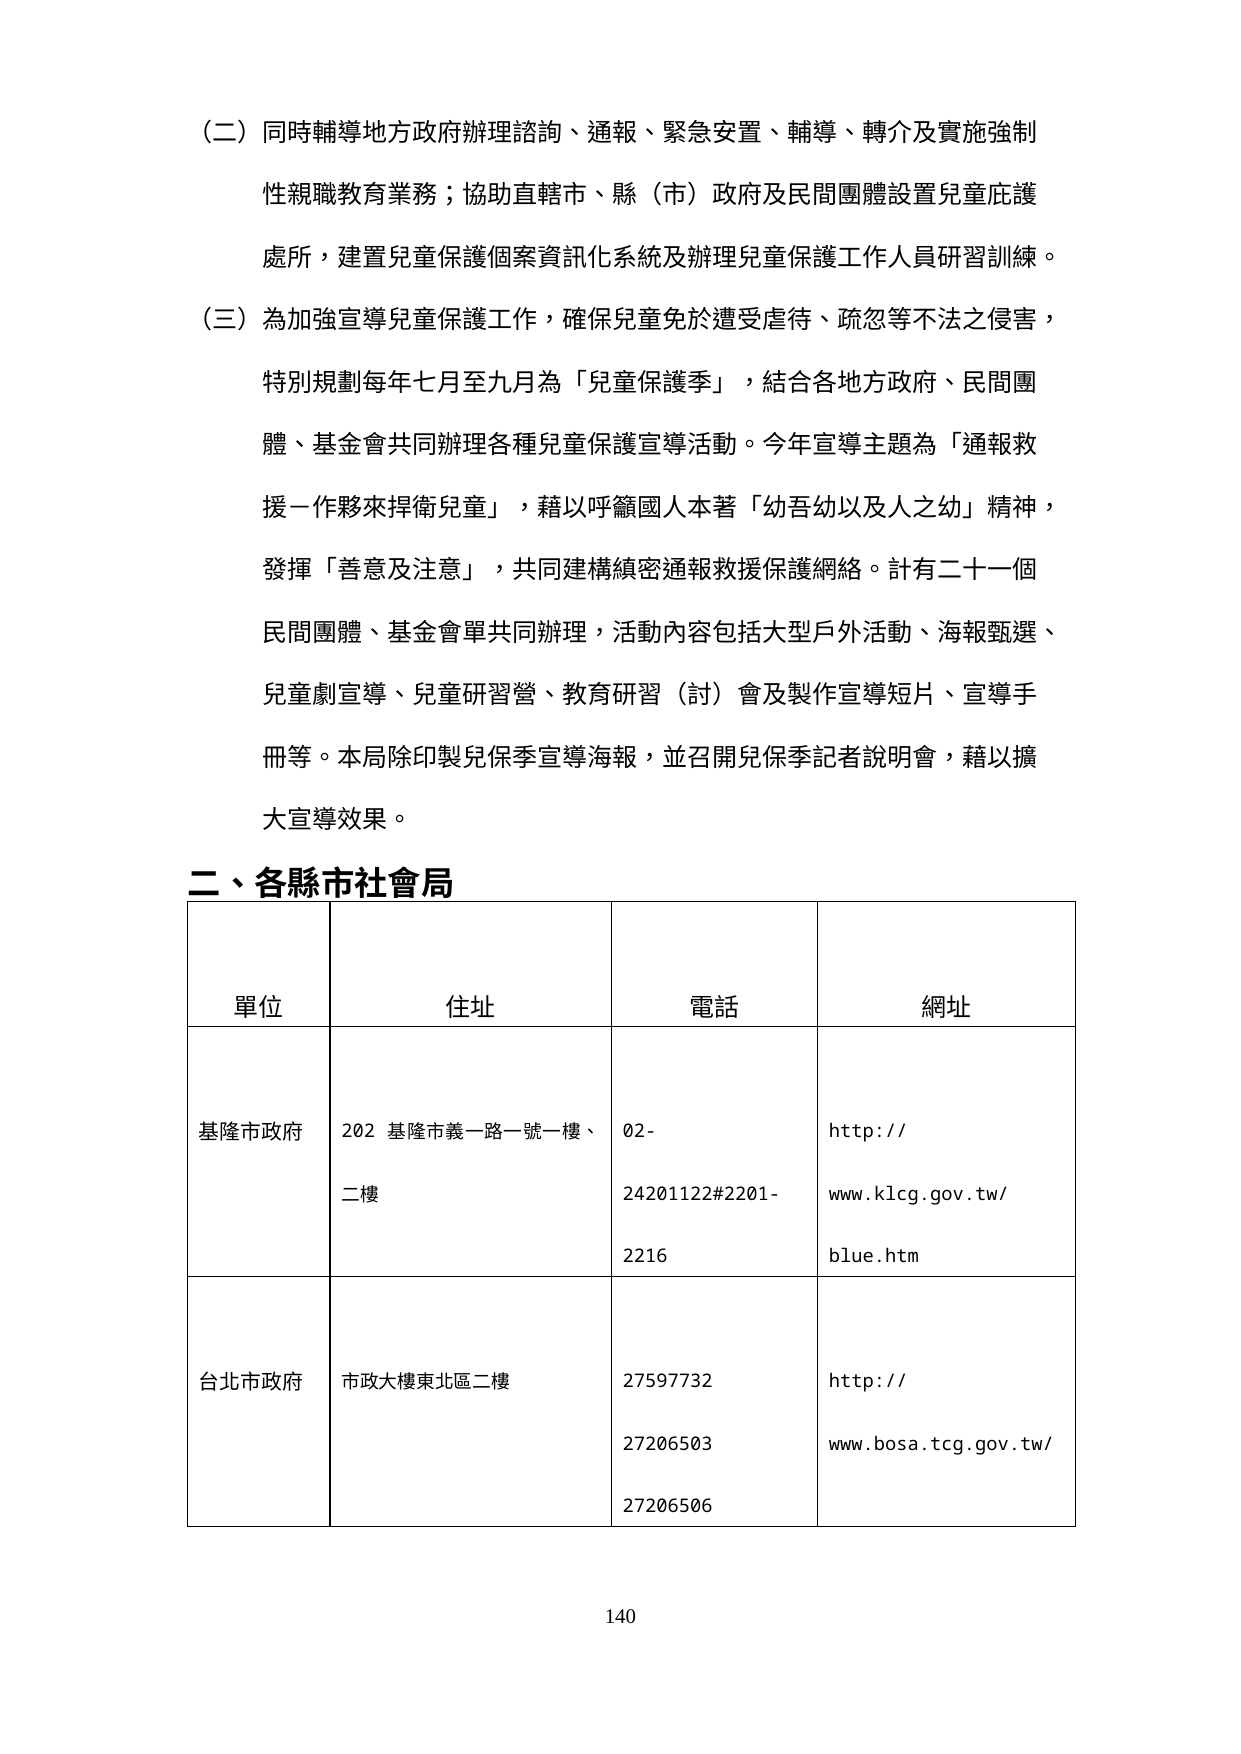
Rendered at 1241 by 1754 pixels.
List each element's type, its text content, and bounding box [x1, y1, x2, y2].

table_cell 02-24201122#2201-2216 [612, 1027, 817, 1276]
table_header 單位 [188, 902, 329, 1026]
table_cell http://www.bosa.tcg.gov.tw/ [818, 1277, 1075, 1526]
table_header 電話 [612, 902, 817, 1026]
table_header 網址 [818, 902, 1075, 1026]
table_cell http://www.klcg.gov.tw/blue.htm [818, 1027, 1075, 1276]
text 二、各縣市社會局 [187, 839, 1053, 901]
table_cell 27597732 27206503 27206506 [612, 1277, 817, 1526]
table_cell 202 基隆市義一路一號一樓、二樓 [331, 1027, 611, 1276]
table_header 住址 [331, 902, 611, 1026]
table_cell 台北市政府 [188, 1277, 329, 1526]
text （二）同時輔導地方政府辦理諮詢、通報、緊急安置、輔導、轉介及實施強制性親職教育業務；協助直轄市、縣（市）政府及民間團體設置兒童庇護處所，建置兒童保護個案資訊化系統及辦理兒童保護工作人員研習訓練。 [187, 89, 1053, 276]
text （三）為加強宣導兒童保護工作，確保兒童免於遭受虐待、疏忽等不法之侵害，特別規劃每年七月至九月為「兒童保護季」，結合各地方政府、民間團體、基金會共同辦理各種兒童保護宣導活動。今年宣導主題為「通報救援－作夥來捍衛兒童」，藉以呼籲國人本著「幼吾幼以及人之幼」精神，發揮「善意及注意」，共同建構縝密通報救援保護網絡。計有二十一個民間團體、基金會單共同辦理，活動內容包括大型戶外活動、海報甄選、兒童劇宣導、兒童研習營、教育研習（討）會及製作宣導短片、宣導手冊等。本局除印製兒保季宣導海報，並召開兒保季記者說明會，藉以擴大宣導效果。 [187, 276, 1053, 839]
table_cell 市政大樓東北區二樓 [331, 1277, 611, 1526]
table_cell 基隆市政府 [188, 1027, 329, 1276]
